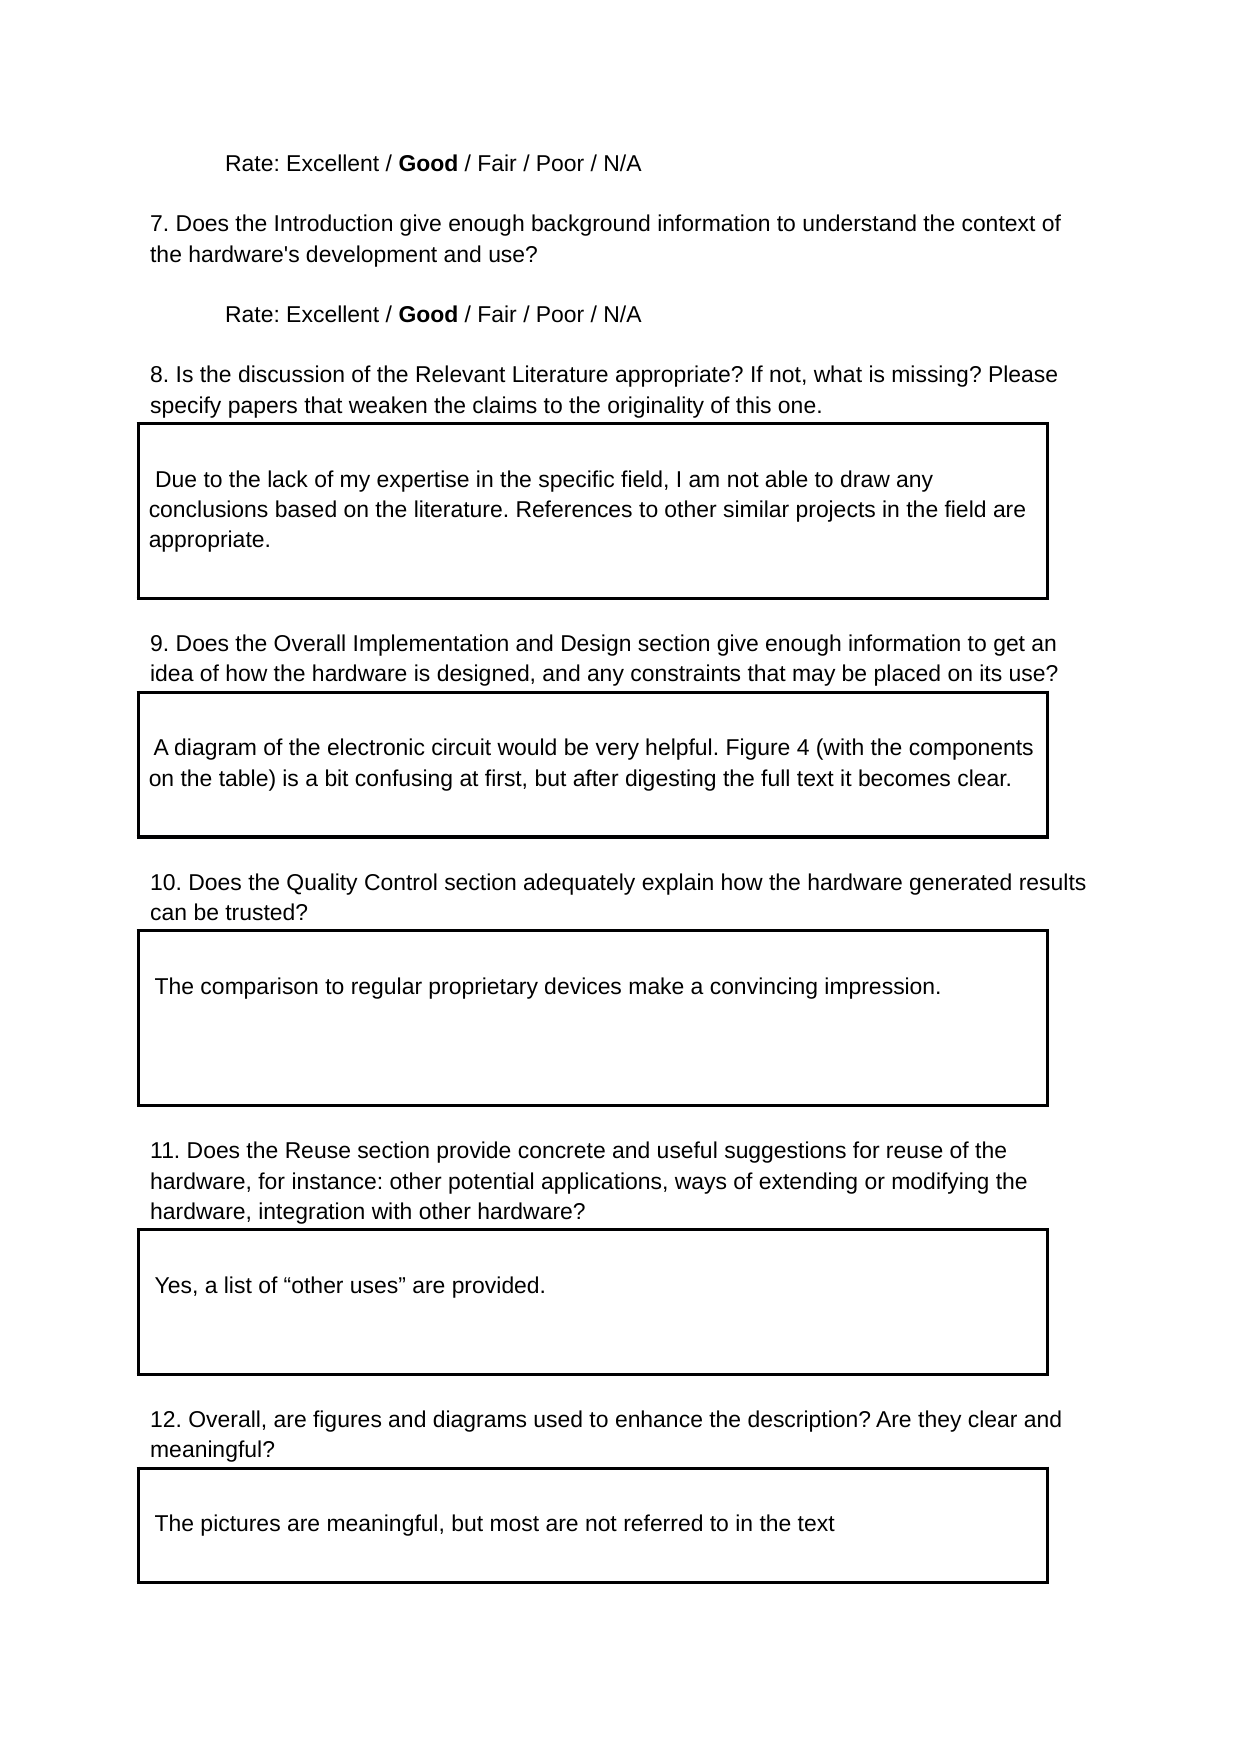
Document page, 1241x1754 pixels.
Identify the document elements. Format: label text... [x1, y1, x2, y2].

text 11. Does the Reuse section provide concrete and useful suggestions for reuse of the hardware, for instance: other potential applications, ways of extending or modifying the hardware, integration with other hardware? [150, 1137, 1090, 1224]
table_header The comparison to regular proprietary devices make a convincing impression. [140, 932, 1046, 1104]
table_header Yes, a list of “other uses” are provided. [140, 1231, 1046, 1373]
text Rate: Excellent / Good / Fair / Poor / N/A [150, 150, 1090, 176]
text Rate: Excellent / Good / Fair / Poor / N/A [150, 301, 1090, 327]
table_header Due to the lack of my expertise in the specific field, I am not able to draw any conclusions based on the literature. References to other similar projects in the field are appropriate. [140, 425, 1046, 597]
table_header A diagram of the electronic circuit would be very helpful. Figure 4 (with the components on the table) is a bit confusing at first, but after digesting the full text it becomes clear. [140, 694, 1046, 835]
text 9. Does the Overall Implementation and Design section give enough information to get an idea of how the hardware is designed, and any constraints that may be placed on its use? [150, 630, 1090, 687]
text 7. Does the Introduction give enough background information to understand the context of the hardware's development and use? [150, 210, 1090, 267]
table_header The pictures are meaningful, but most are not referred to in the text [140, 1470, 1046, 1581]
text 8. Is the discussion of the Relevant Literature appropriate? If not, what is missing? Please specify papers that weaken the claims to the originality of this one. [150, 361, 1090, 418]
text 12. Overall, are figures and diagrams used to enhance the description? Are they clear and meaningful? [150, 1406, 1090, 1463]
text 10. Does the Quality Control section adequately explain how the hardware generated results can be trusted? [150, 869, 1090, 925]
